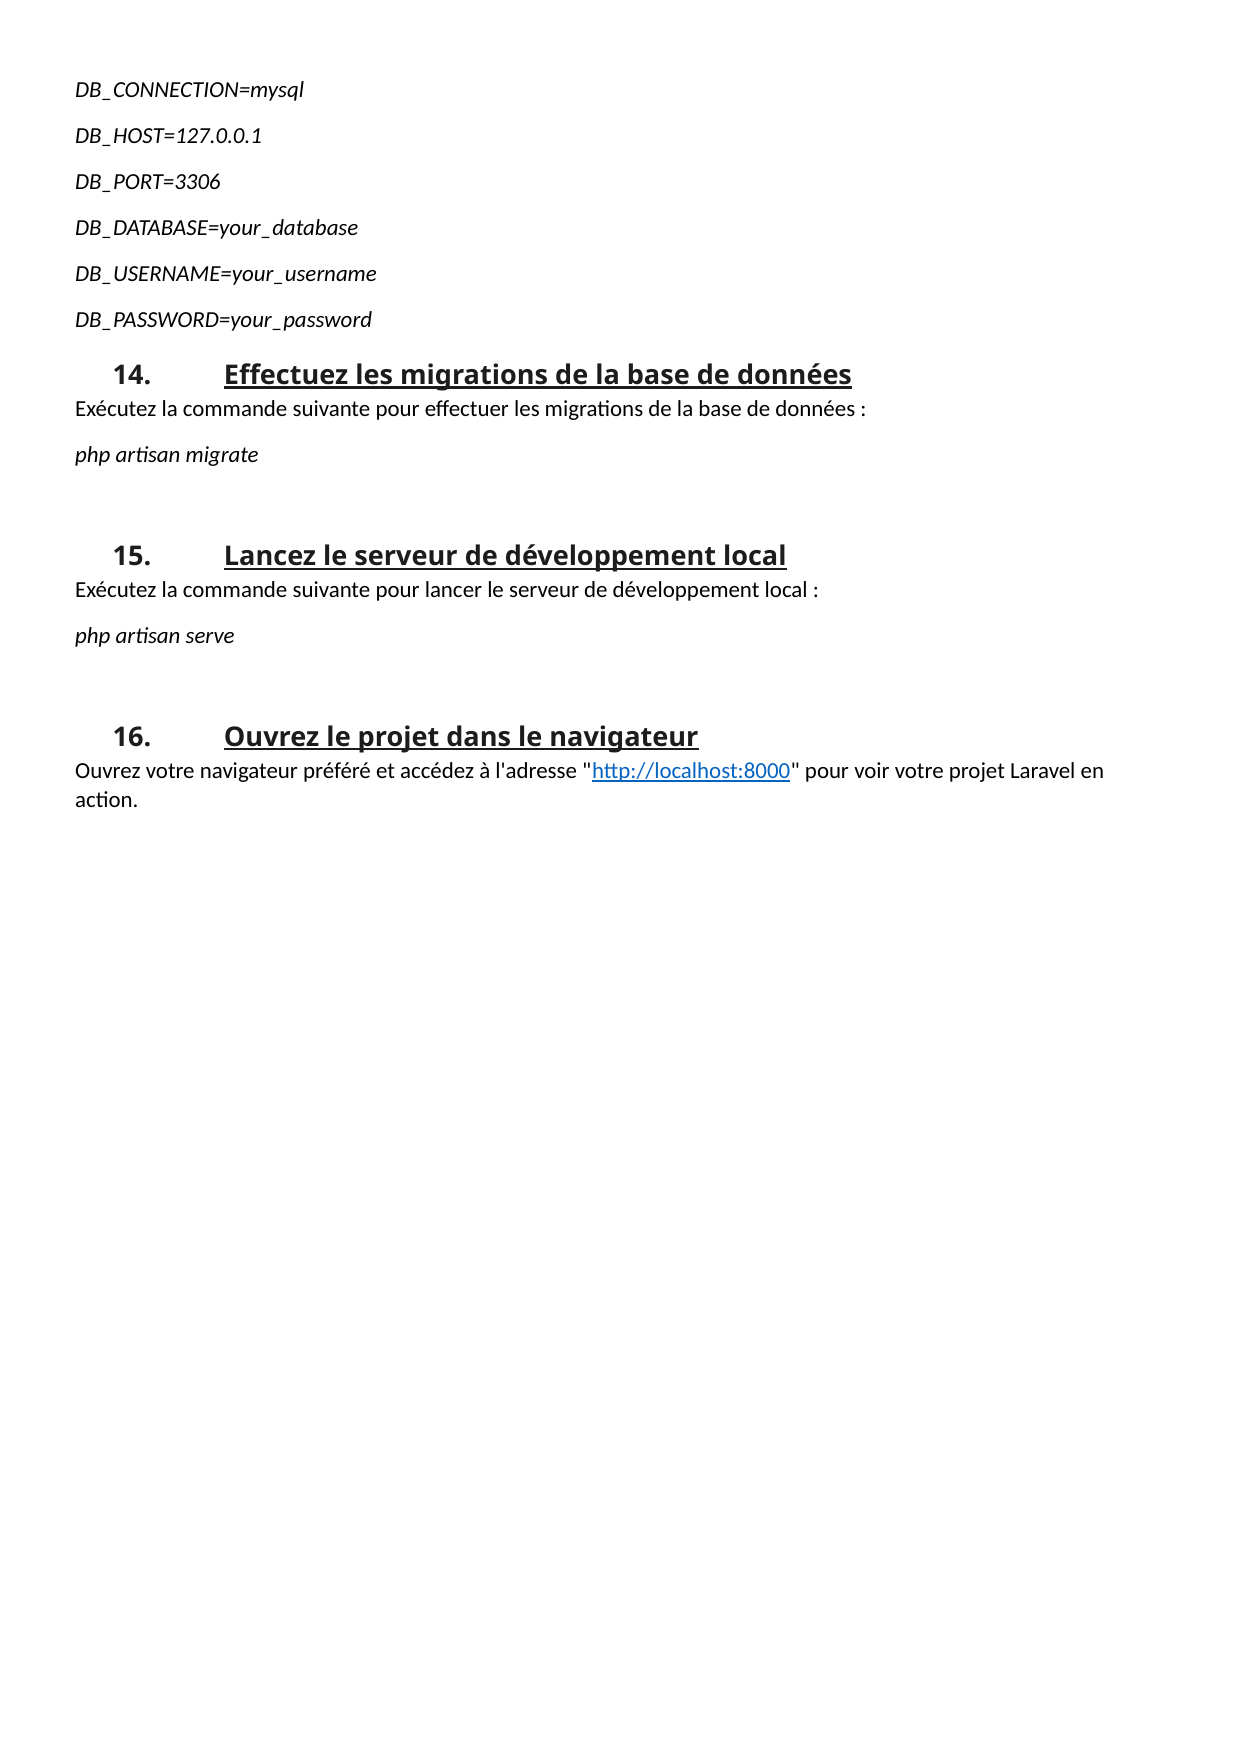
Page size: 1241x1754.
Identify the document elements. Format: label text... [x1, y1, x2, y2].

text php artisan migrate [75, 440, 1165, 468]
text DB_HOST=127.0.0.1 [75, 121, 1165, 149]
text php artisan serve [75, 621, 1165, 649]
text Exécutez la commande suivante pour lancer le serveur de développement local : [75, 575, 1165, 603]
list Effectuez les migrations de la base de données [112, 355, 1165, 392]
text DB_CONNECTION=mysql [75, 75, 1165, 103]
text DB_PORT=3306 [75, 167, 1165, 195]
list Ouvrez le projet dans le navigateur [112, 717, 1165, 754]
text DB_USERNAME=your_username [75, 259, 1165, 287]
text Ouvrez votre navigateur préféré et accédez à l'adresse "http://localhost:8000" pour voir votre projet Laravel en action. [75, 756, 1165, 813]
text Exécutez la commande suivante pour effectuer les migrations de la base de données : [75, 394, 1165, 422]
list Lancez le serveur de développement local [112, 536, 1165, 573]
text DB_DATABASE=your_database [75, 213, 1165, 241]
text DB_PASSWORD=your_password [75, 305, 1165, 333]
